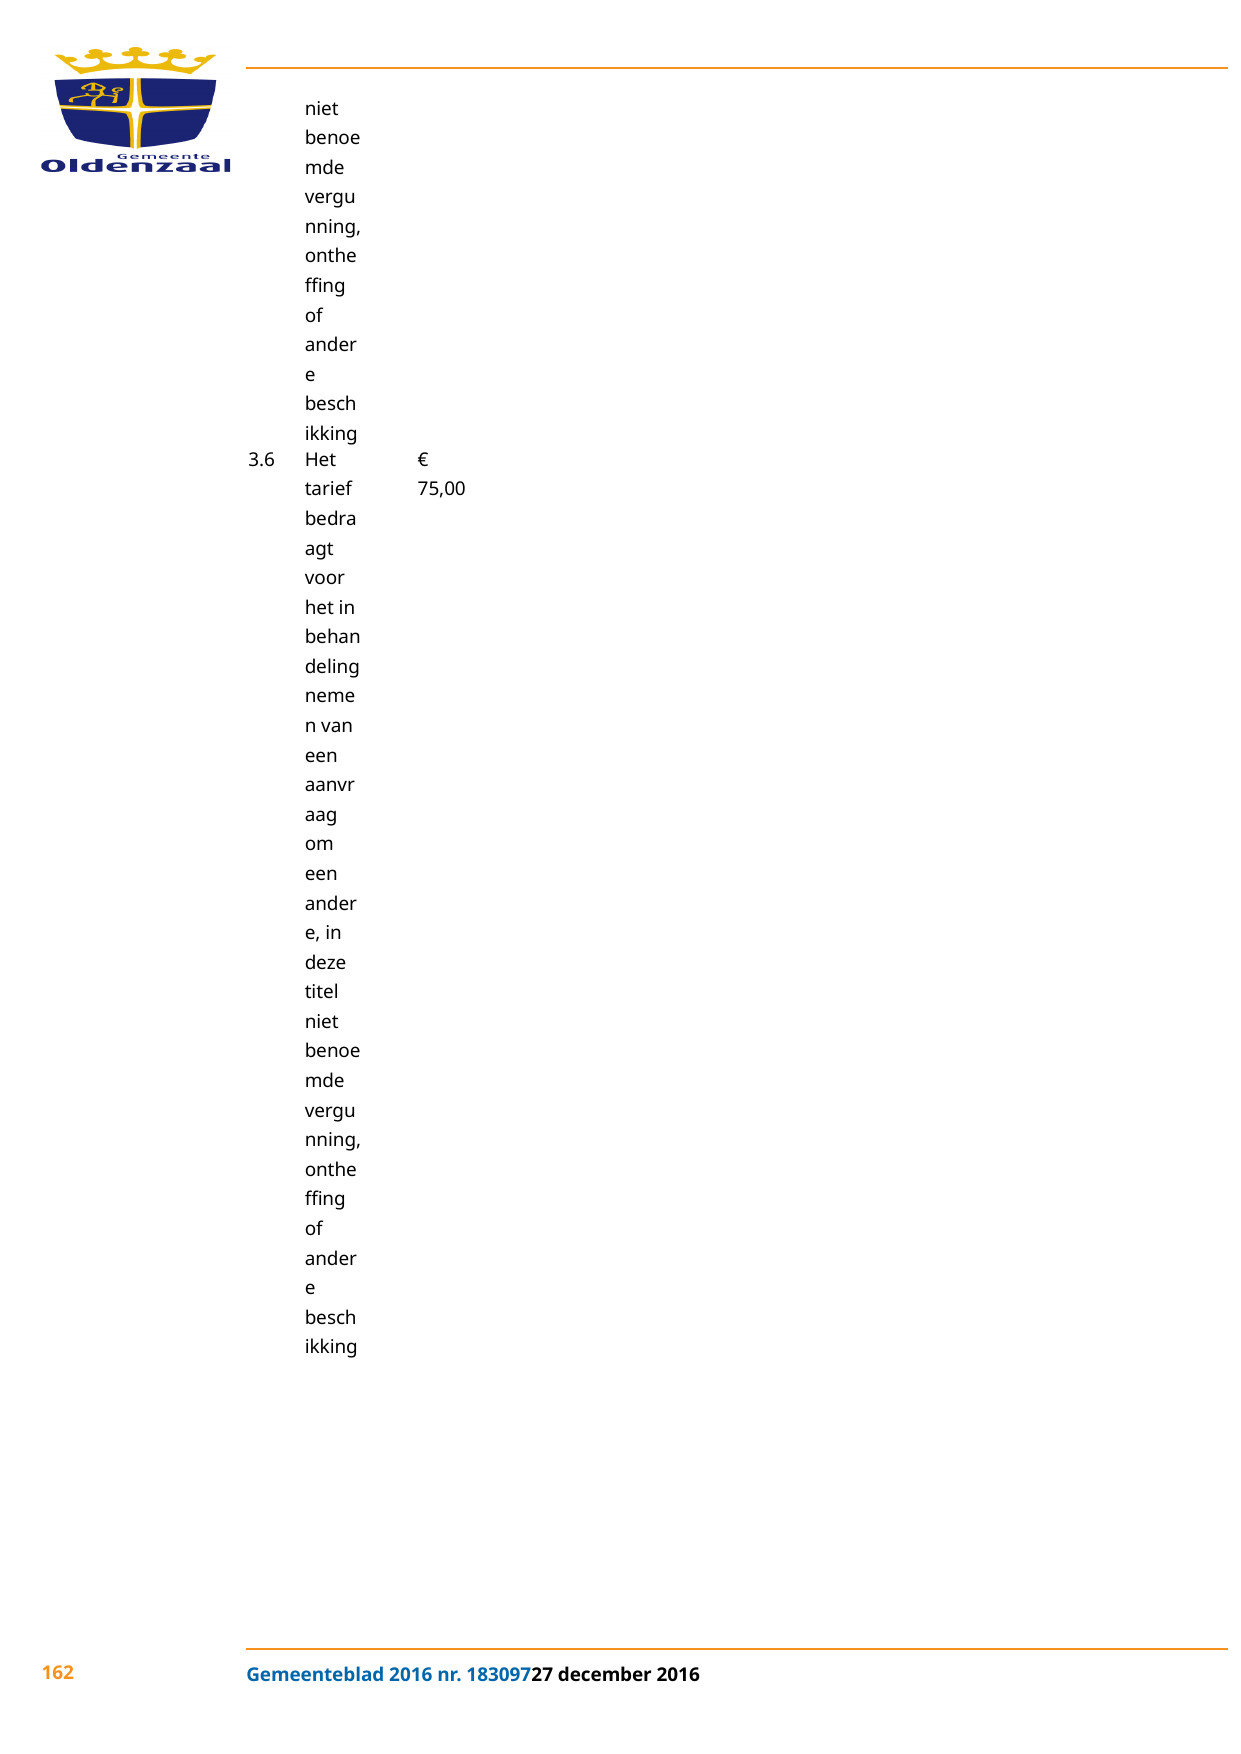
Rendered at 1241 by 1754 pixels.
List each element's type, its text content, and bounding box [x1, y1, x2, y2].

table_cell 3.6 [248, 446, 304, 1359]
table_cell niet benoemde vergunning, ontheffing of andere beschikking [305, 95, 361, 446]
table_cell [361, 446, 417, 1359]
table_cell [361, 95, 417, 446]
table_cell € 75,00 [418, 446, 474, 1359]
table_cell [248, 95, 304, 446]
table_cell [418, 95, 474, 446]
picture [41, 47, 231, 172]
table_cell Het tarief bedraagt voor het in behandeling nemen van een aanvraag om een andere, in deze titel niet benoemde vergunning, ontheffing of andere beschikking [305, 446, 361, 1359]
